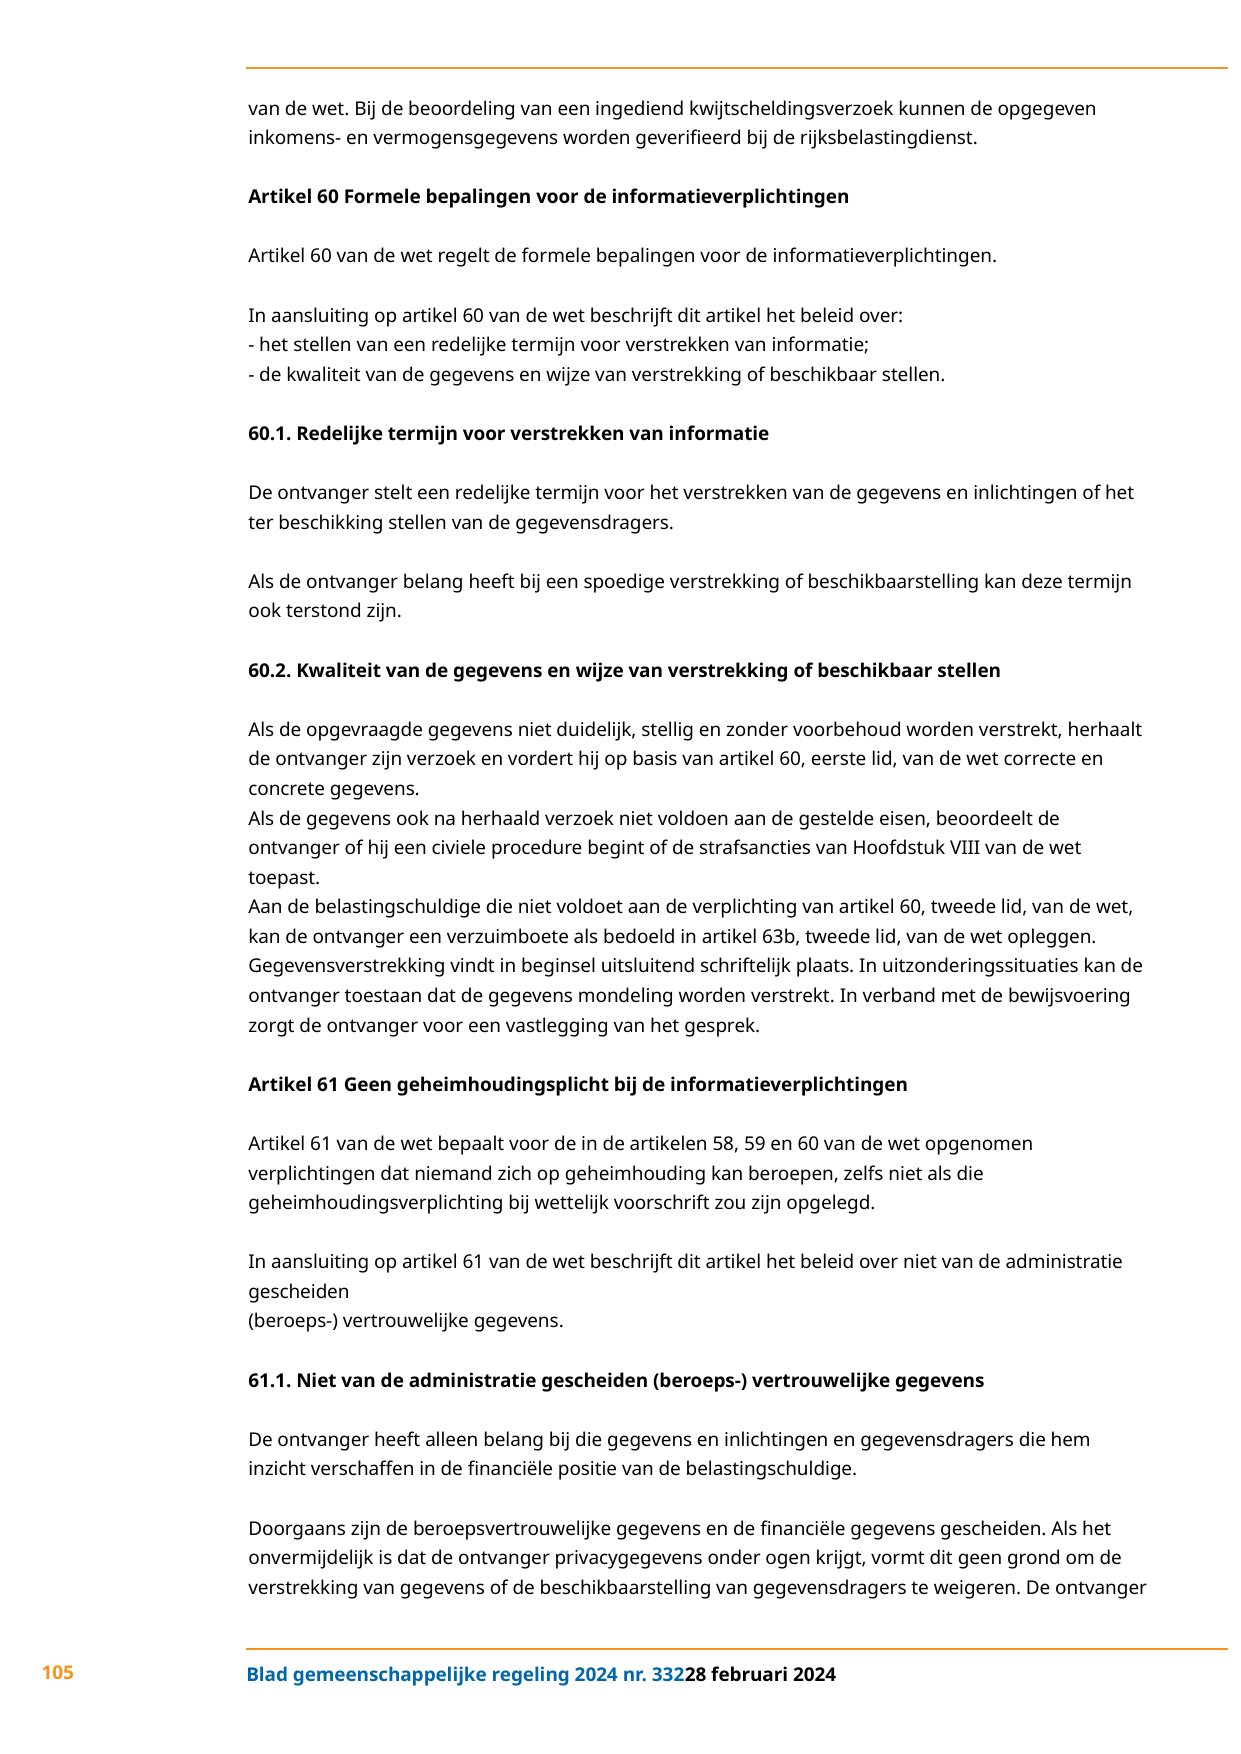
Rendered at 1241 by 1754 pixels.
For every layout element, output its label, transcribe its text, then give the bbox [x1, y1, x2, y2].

text Als de opgevraagde gegevens niet duidelijk, stellig en zonder voorbehoud worden verstrekt, herhaalt de ontvanger zijn verzoek en vordert hij op basis van artikel 60, eerste lid, van de wet correcte en concrete gegevens. [248, 716, 1152, 801]
text In aansluiting op artikel 60 van de wet beschrijft dit artikel het beleid over: [248, 302, 1152, 328]
text Als de gegevens ook na herhaald verzoek niet voldoen aan de gestelde eisen, beoordeelt de ontvanger of hij een civiele procedure begint of de strafsancties van Hoofdstuk VIII van de wet toepast. [248, 805, 1152, 890]
text Gegevensverstrekking vindt in beginsel uitsluitend schriftelijk plaats. In uitzonderingssituaties kan de ontvanger toestaan dat de gegevens mondeling worden verstrekt. In verband met de bewijsvoering zorgt de ontvanger voor een vastlegging van het gesprek. [248, 953, 1152, 1038]
text Aan de belastingschuldige die niet voldoet aan de verplichting van artikel 60, tweede lid, van de wet, kan de ontvanger een verzuimboete als bedoeld in artikel 63b, tweede lid, van de wet opleggen. [248, 893, 1152, 949]
text Artikel 60 van de wet regelt de formele bepalingen voor de informatieverplichtingen. [248, 243, 1152, 268]
text In aansluiting op artikel 61 van de wet beschrijft dit artikel het beleid over niet van de administratie gescheiden [248, 1248, 1152, 1304]
text Als de ontvanger belang heeft bij een spoedige verstrekking of beschikbaarstelling kan deze termijn ook terstond zijn. [248, 568, 1152, 623]
picture [41, 47, 231, 172]
text Artikel 61 van de wet bepaalt voor de in de artikelen 58, 59 en 60 van de wet opgenomen verplichtingen dat niemand zich op geheimhouding kan beroepen, zelfs niet als die geheimhoudingsverplichting bij wettelijk voorschrift zou zijn opgelegd. [248, 1130, 1152, 1215]
text - de kwaliteit van de gegevens en wijze van verstrekking of beschikbaar stellen. [248, 361, 1152, 387]
text 60.1. Redelijke termijn voor verstrekken van informatie [248, 420, 1152, 446]
text Artikel 61 Geen geheimhoudingsplicht bij de informatieverplichtingen [248, 1071, 1152, 1097]
text 61.1. Niet van de administratie gescheiden (beroeps-) vertrouwelijke gegevens [248, 1367, 1152, 1393]
text - het stellen van een redelijke termijn voor verstrekken van informatie; [248, 331, 1152, 357]
text 60.2. Kwaliteit van de gegevens en wijze van verstrekking of beschikbaar stellen [248, 657, 1152, 683]
text De ontvanger stelt een redelijke termijn voor het verstrekken van de gegevens en inlichtingen of het ter beschikking stellen van de gegevensdragers. [248, 479, 1152, 535]
text Doorgaans zijn de beroepsvertrouwelijke gegevens en de financiële gegevens gescheiden. Als het onvermijdelijk is dat de ontvanger privacygegevens onder ogen krijgt, vormt dit geen grond om de verstrekking van gegevens of de beschikbaarstelling van gegevensdragers te weigeren. De ontvanger [248, 1515, 1152, 1600]
text van de wet. Bij de beoordeling van een ingediend kwijtscheldingsverzoek kunnen de opgegeven inkomens- en vermogensgegevens worden geverifieerd bij de rijksbelastingdienst. [248, 95, 1152, 150]
text De ontvanger heeft alleen belang bij die gegevens en inlichtingen en gegevensdragers die hem inzicht verschaffen in de financiële positie van de belastingschuldige. [248, 1426, 1152, 1481]
text Artikel 60 Formele bepalingen voor de informatieverplichtingen [248, 183, 1152, 209]
text (beroeps-) vertrouwelijke gegevens. [248, 1308, 1152, 1333]
